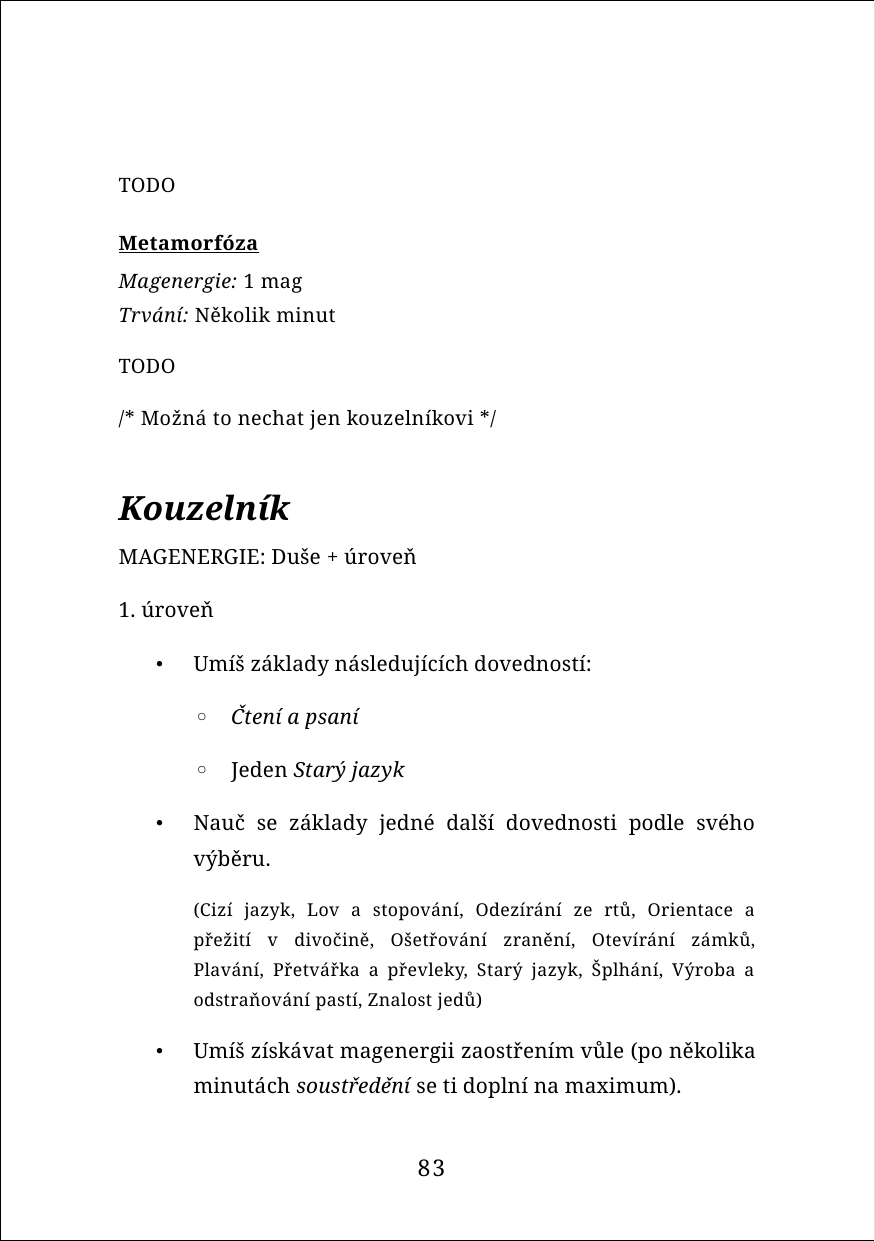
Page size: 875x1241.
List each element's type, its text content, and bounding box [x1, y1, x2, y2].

list Jeden Starý jazyk [193, 755, 756, 784]
text 1. úroveň [118, 596, 756, 624]
text /* Možná to nechat jen kouzelníkovi */ [118, 404, 756, 431]
list Čtení a psaní [193, 702, 756, 730]
list Nauč se základy jedné další dovednosti podle svého výběru. [156, 808, 756, 872]
text Magenergie: 1 mag Trvání: Několik minut [118, 268, 756, 328]
list (Cizí jazyk, Lov a stopování, Odezírání ze rtů, Orientace a přežití v divočině, Ošetřování zranění, Otevírání zámků, Plavání, Přetvářka a převleky, Starý jazyk, Šplhání, Výroba a odstraňování pastí, Znalost jedů) [156, 897, 756, 1012]
subtitle Kouzelník [118, 485, 756, 531]
subtitle Metamorfóza [118, 229, 756, 256]
text TODO [118, 172, 756, 199]
text TODO [118, 353, 756, 380]
list Umíš základy následujících dovedností: [156, 649, 756, 677]
list Umíš získávat magenergii zaostřením vůle (po několika minutách soustředění se ti doplní na maximum). [156, 1036, 756, 1100]
text MAGENERGIE: Duše + úroveň [118, 542, 756, 571]
